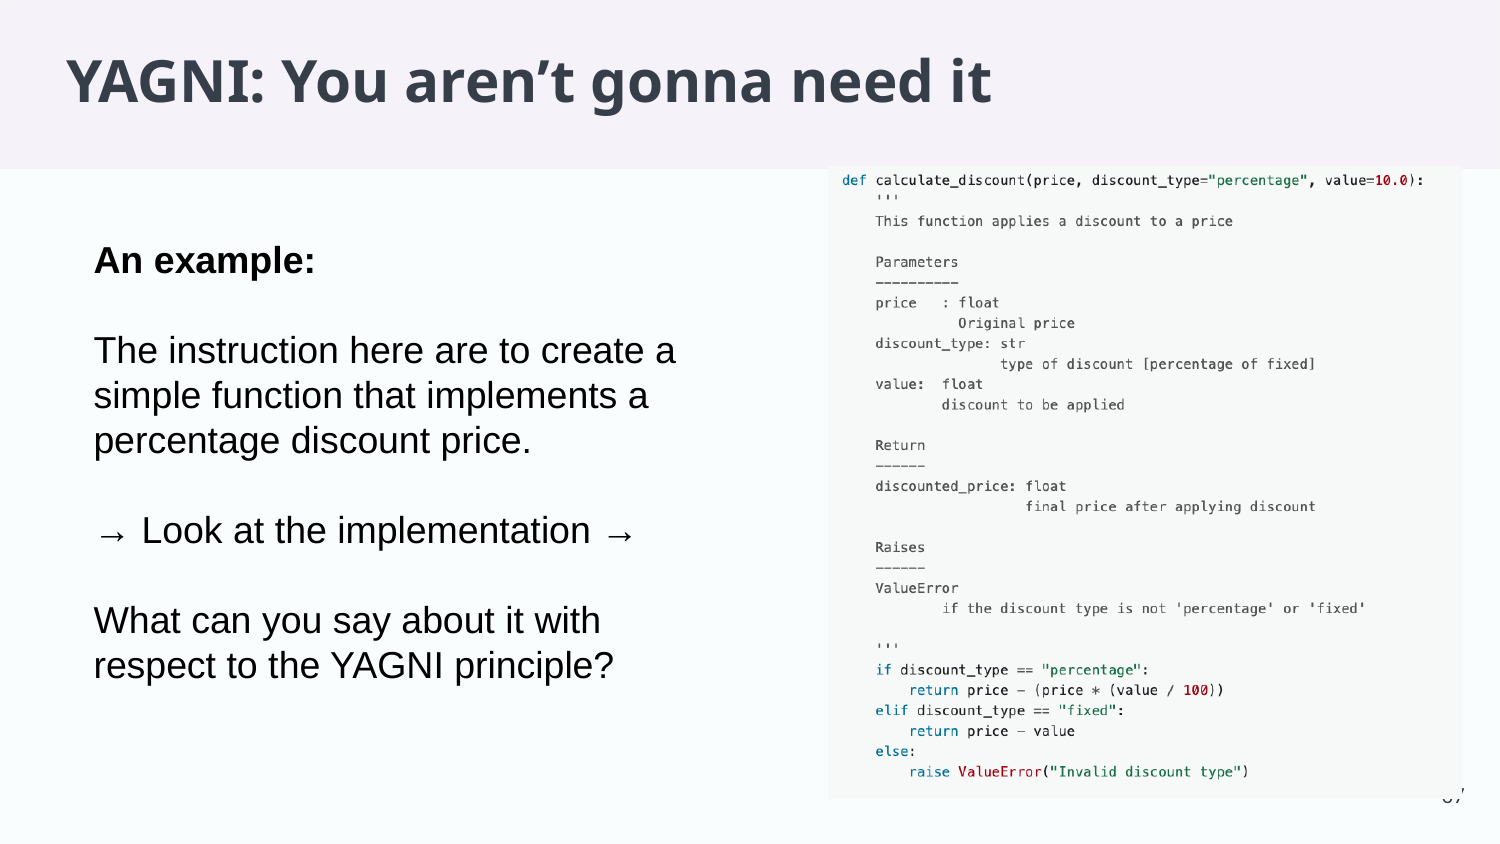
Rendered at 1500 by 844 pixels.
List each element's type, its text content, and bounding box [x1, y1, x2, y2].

text_box An example: The instruction here are to create a simple function that implements a percentage discount price. → Look at the implementation → What can you say about it with respect to the YAGNI principle? [78, 220, 724, 701]
slide_number [1389, 764, 1480, 830]
title YAGNI: You aren’t gonna need it [51, 28, 1390, 141]
picture [828, 166, 1462, 799]
